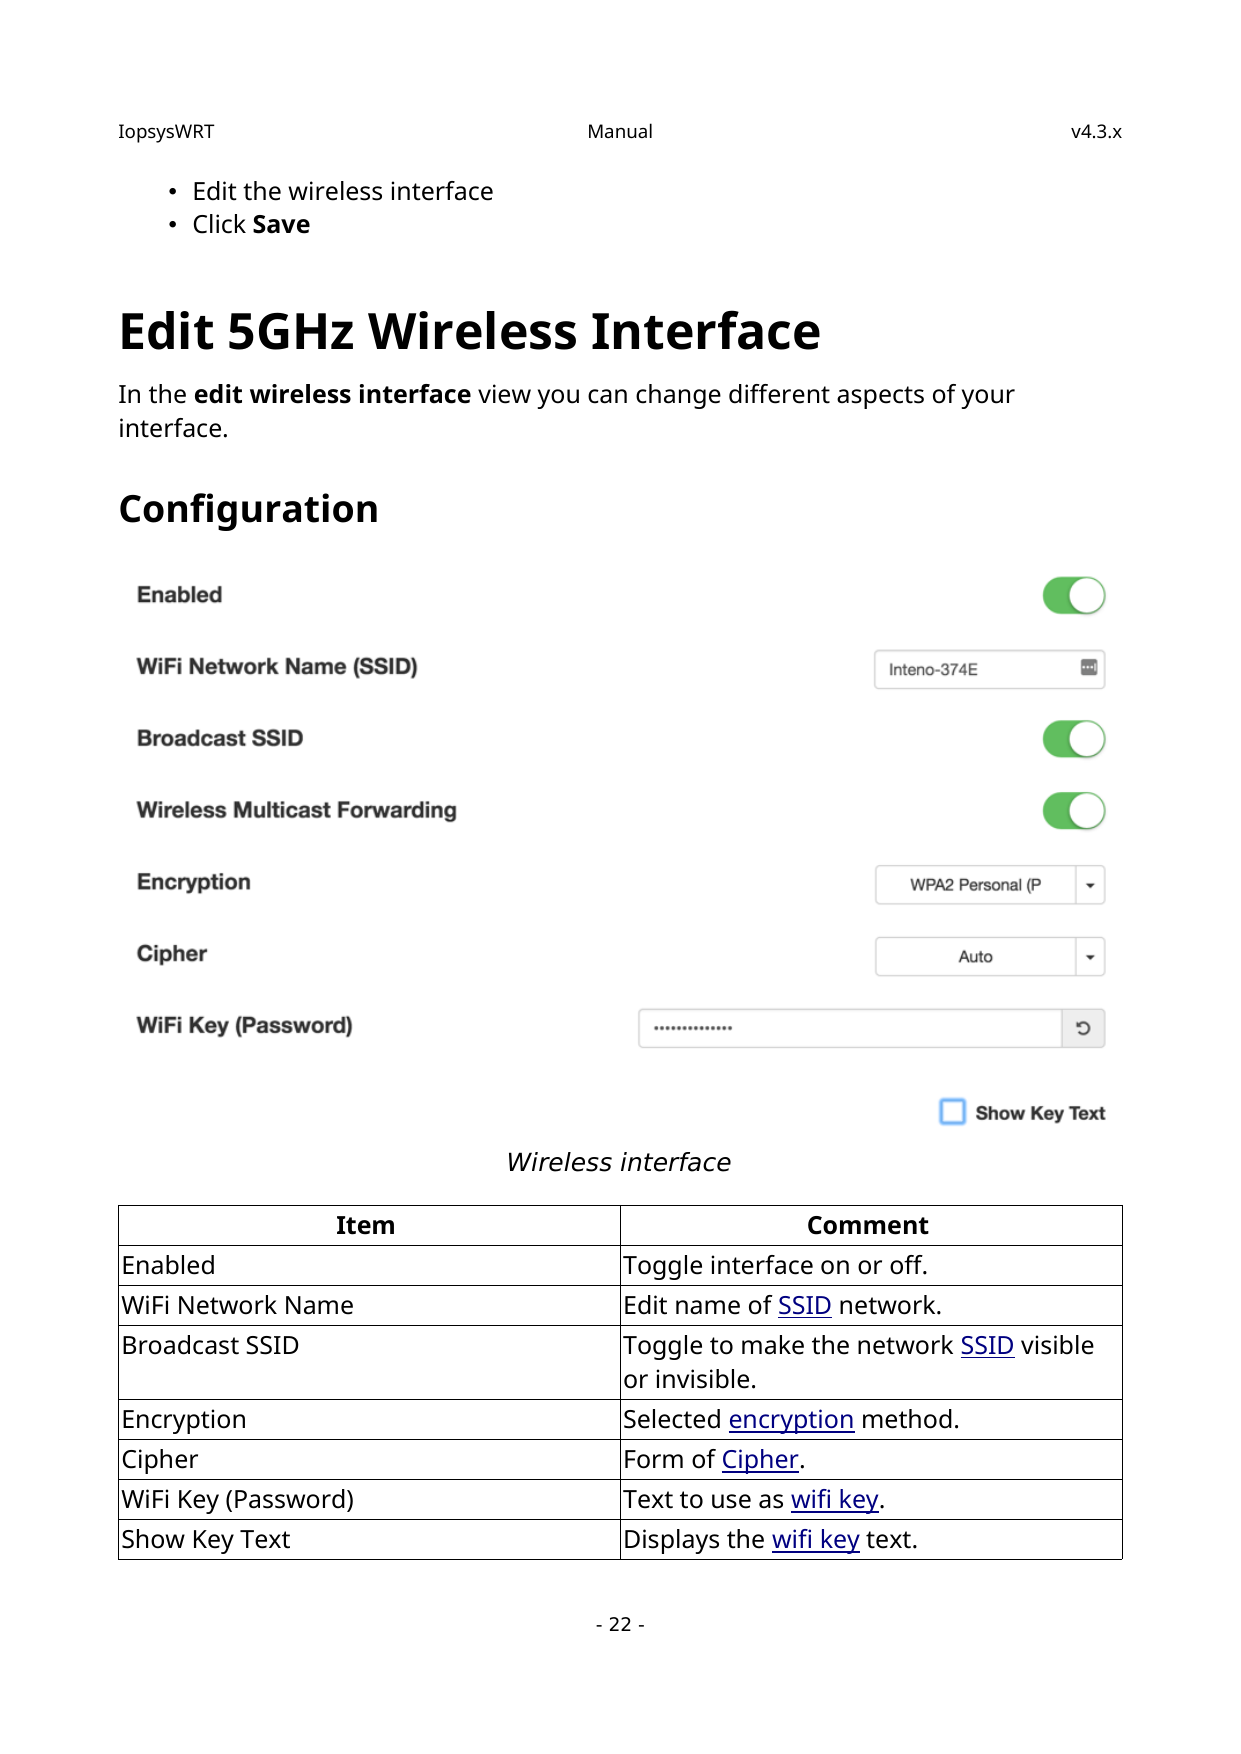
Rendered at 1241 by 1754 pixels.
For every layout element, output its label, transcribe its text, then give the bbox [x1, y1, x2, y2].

subtitle Configuration [118, 482, 1122, 533]
table_header Comment [621, 1206, 1122, 1245]
table_cell Displays the wifi key text. [621, 1520, 1122, 1559]
table_cell Form of Cipher. [621, 1440, 1122, 1479]
text Wireless interface [118, 1149, 1122, 1177]
table_cell Enabled [119, 1246, 620, 1285]
list Edit the wireless interface [177, 173, 1122, 207]
table_cell Selected encryption method. [621, 1400, 1122, 1439]
table_cell Cipher [119, 1440, 620, 1479]
subtitle Edit 5GHz Wireless Interface [118, 296, 1122, 364]
table_cell Edit name of SSID network. [621, 1286, 1122, 1325]
table_cell Encryption [119, 1400, 620, 1439]
table_cell Show Key Text [119, 1520, 620, 1559]
table_cell Broadcast SSID [119, 1326, 620, 1399]
table_header Item [119, 1206, 620, 1245]
table_cell Toggle interface on or off. [621, 1246, 1122, 1285]
table_cell WiFi Key (Password) [119, 1480, 620, 1519]
table_cell Text to use as wifi key. [621, 1480, 1122, 1519]
table_cell Toggle to make the network SSID visible or invisible. [621, 1326, 1122, 1399]
picture [118, 558, 1123, 1149]
text In the edit wireless interface view you can change different aspects of your interface. [118, 376, 1122, 444]
table_cell WiFi Network Name [119, 1286, 620, 1325]
list Click Save [177, 207, 1122, 241]
